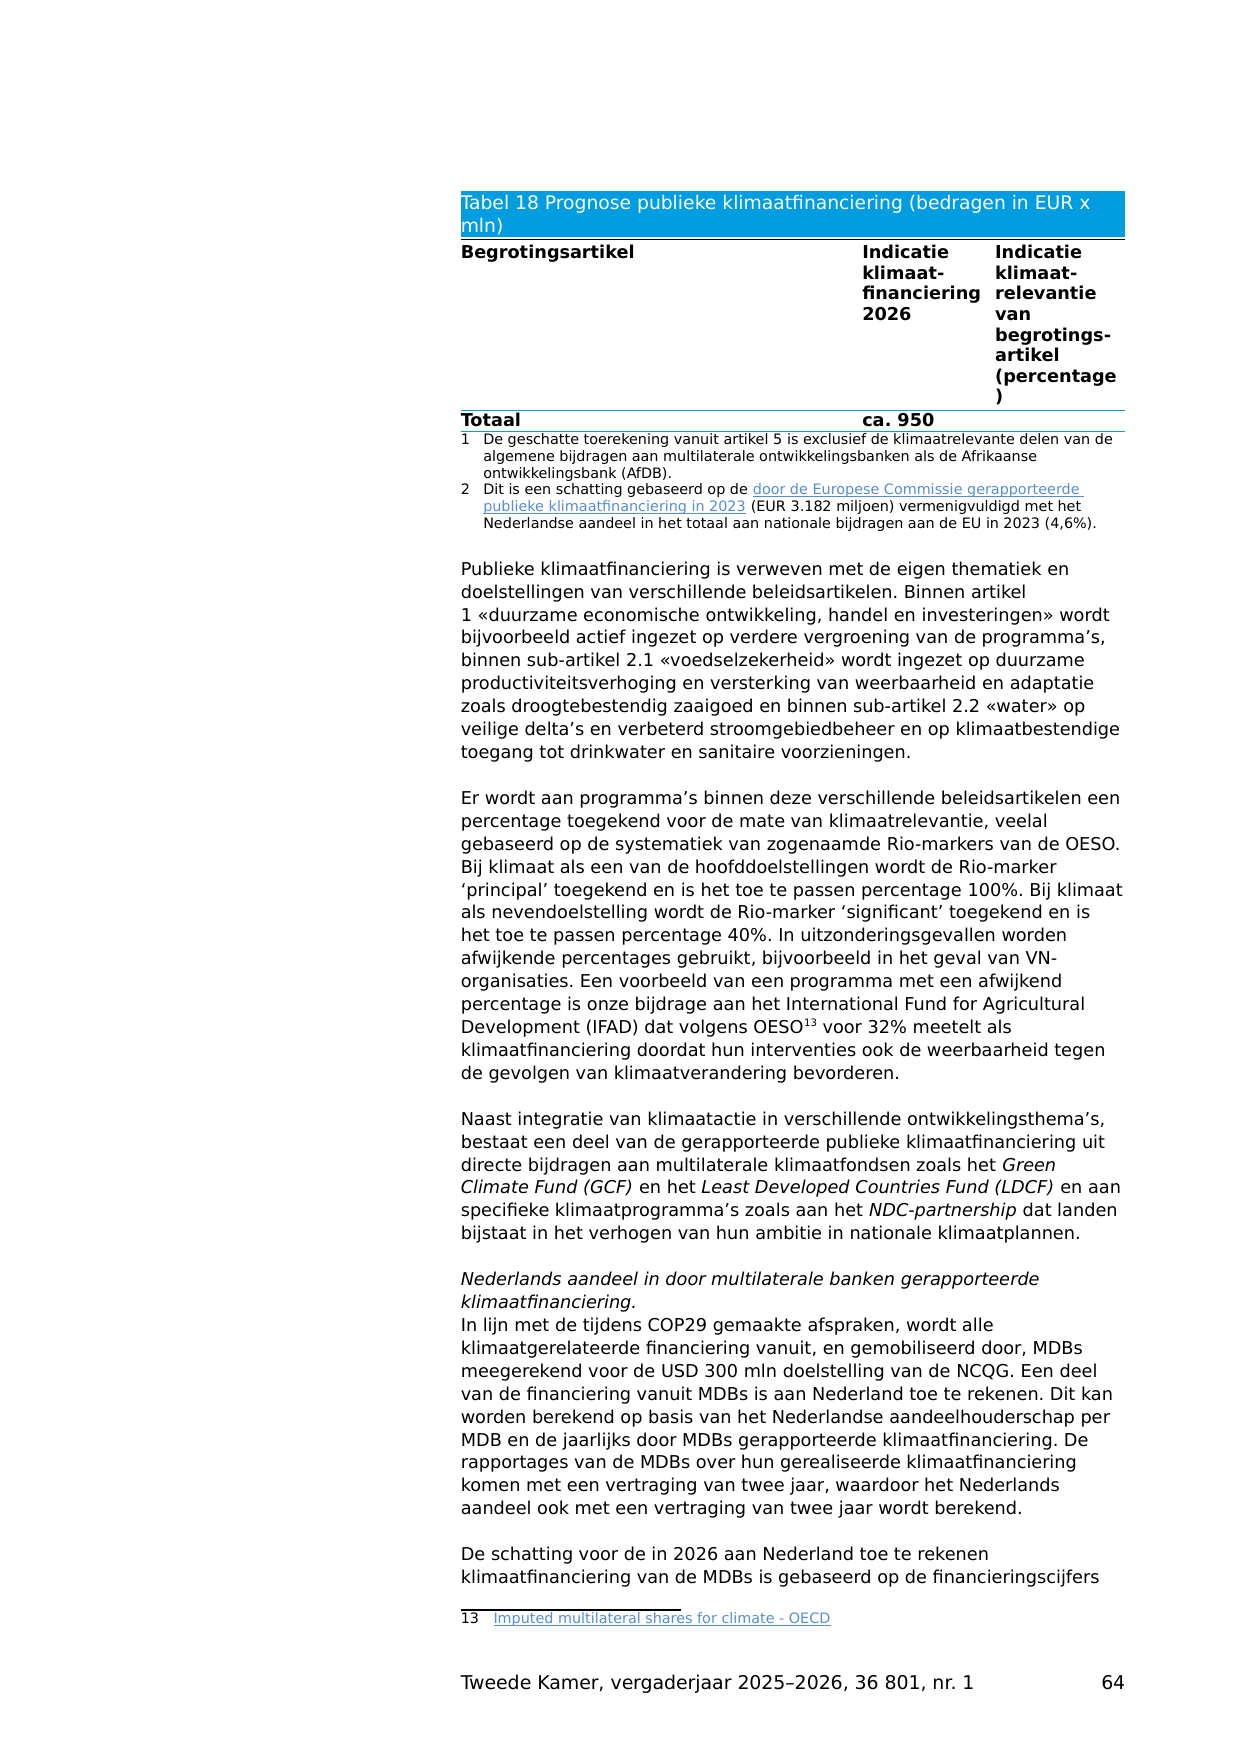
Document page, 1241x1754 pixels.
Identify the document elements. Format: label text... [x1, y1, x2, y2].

table_cell Totaal [461, 411, 859, 431]
list De geschatte toerekening vanuit artikel 5 is exclusief de klimaatrelevante delen van de algemene bijdragen aan multilaterale ontwikkelingsbanken als de Afrikaanse ontwikkelingsbank (AfDB). [461, 432, 1125, 481]
text De schatting voor de in 2026 aan Nederland toe te rekenen klimaatfinanciering van de MDBs is gebaseerd op de financieringscijfers [461, 1542, 1125, 1588]
text Nederlands aandeel in door multilaterale banken gerapporteerde klimaatfinanciering. In lijn met de tijdens COP29 gemaakte afspraken, wordt alle klimaatgerelateerde financiering vanuit, en gemobiliseerd door, MDBs meegerekend voor de USD 300 mln doelstelling van de NCQG. Een deel van de financiering vanuit MDBs is aan Nederland toe te rekenen. Dit kan worden berekend op basis van het Nederlandse aandeelhouderschap per MDB en de jaarlijks door MDBs gerapporteerde klimaatfinanciering. De rapportages van de MDBs over hun gerealiseerde klimaatfinanciering komen met een vertraging van twee jaar, waardoor het Nederlands aandeel ook met een vertraging van twee jaar wordt berekend. [461, 1267, 1125, 1519]
table_cell Indicatie klimaat­relevantie van begrotings­artikel (percentage) [992, 240, 1125, 410]
table_cell Begrotingsartikel [461, 240, 859, 410]
text Naast integratie van klimaatactie in verschillende ontwikkelingsthema’s, bestaat een deel van de gerapporteerde publieke klimaatfinanciering uit directe bijdragen aan multilaterale klimaatfondsen zoals het Green Climate Fund (GCF) en het Least Developed Countries Fund (LDCF) en aan specifieke klimaatprogramma’s zoals aan het NDC-partnership dat landen bijstaat in het verhogen van hun ambitie in nationale klimaatplannen. [461, 1107, 1125, 1244]
table_cell [992, 411, 1125, 431]
text Publieke klimaatfinanciering is verweven met de eigen thematiek en doelstellingen van verschillende beleidsartikelen. Binnen artikel 1 «duurzame economische ontwikkeling, handel en investeringen» wordt bijvoorbeeld actief ingezet op verdere vergroening van de programma’s, binnen sub-artikel 2.1 «voedselzekerheid» wordt ingezet op duurzame productiviteitsverhoging en verster­­­king van weerbaarheid en adaptatie zoals droogtebestendig zaaigoed en binnen sub-artikel 2.2 «water» op veilige delta’s en verbeterd stroomgebiedbeheer en op klimaatbestendige toegang tot drinkwater en sanitaire voorzieningen. [461, 557, 1125, 763]
text Er wordt aan programma’s binnen deze verschillende beleidsartikelen een percentage toegekend voor de mate van klimaatrelevantie, veelal gebaseerd op de systematiek van zogenaamde Rio-markers van de OESO. Bij klimaat als een van de hoofddoelstellingen wordt de Rio-marker ‘principal’ toegekend en is het toe te passen percentage 100%. Bij klimaat als nevendoelstelling wordt de Rio-marker ‘significant’ toegekend en is het toe te passen percentage 40%. In uitzonderingsgevallen worden afwijkende percentages gebruikt, bijvoorbeeld in het geval van VN-organisaties. Een voorbeeld van een programma met een afwijkend percentage is onze bijdrage aan het International Fund for Agricultural Development (IFAD) dat volgens OESO voor 32% meetelt als klimaatfinanciering doordat hun interventies ook de weerbaarheid tegen de gevolgen van klimaatverandering bevorderen. [461, 786, 1125, 1084]
table_cell Indicatie klimaat­financiering 2026 [859, 240, 992, 410]
text __Imputed multilateral shares for climate - OECD [461, 1610, 1125, 1627]
table_cell ca. 950 [859, 411, 992, 431]
list Dit is een schatting gebaseerd op de door de Europese Commissie gerapporteerde publieke klimaatfinanciering in 2023 (EUR 3.182 miljoen) vermenigvuldigd met het Nederlandse aandeel in het totaal aan nationale bijdragen aan de EU in 2023 (4,6%). [461, 481, 1125, 532]
